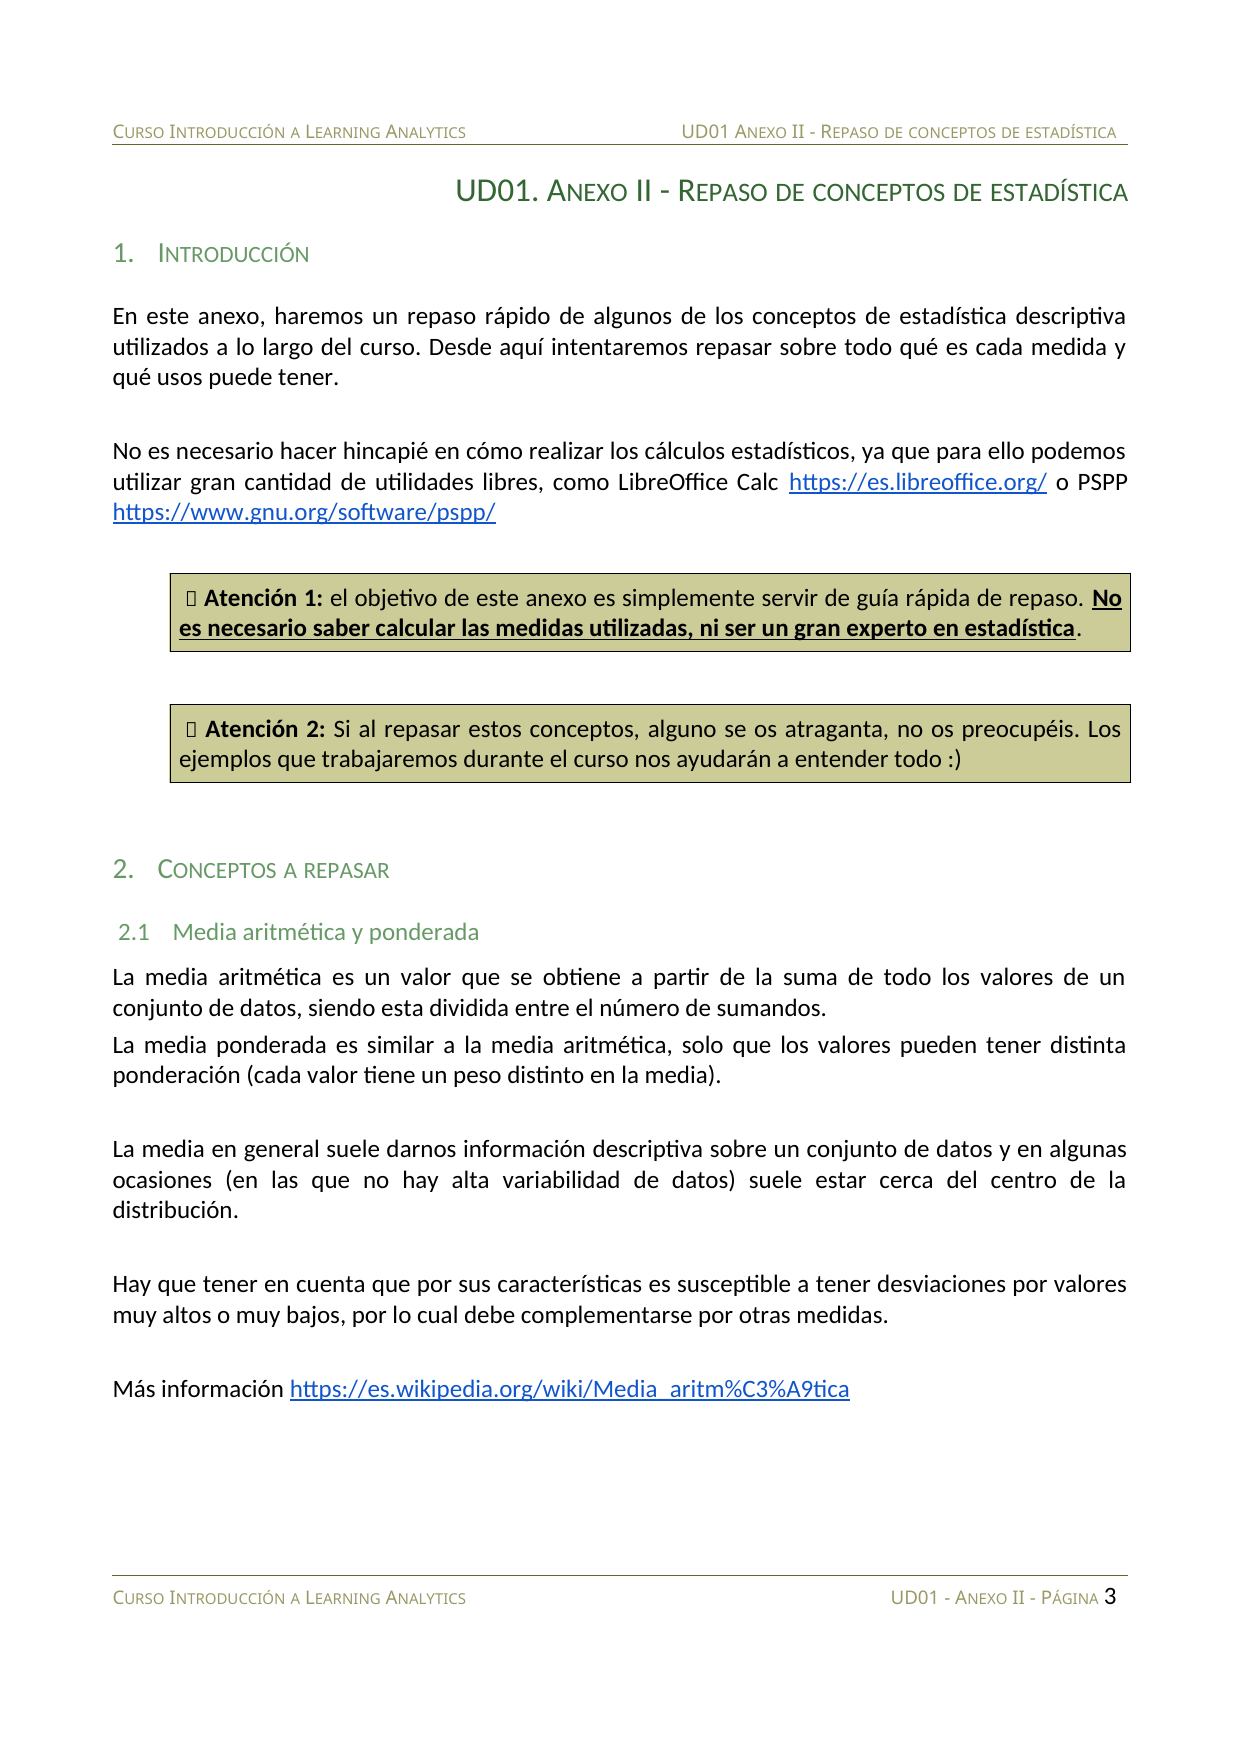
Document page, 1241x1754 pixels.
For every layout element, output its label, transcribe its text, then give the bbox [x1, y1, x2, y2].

text UD01. Anexo II - Repaso de conceptos de estadística [112, 169, 1128, 210]
text La media aritmética es un valor que se obtiene a partir de la suma de todo los valores de un conjunto de datos, siendo esta dividida entre el número de sumandos. [112, 962, 1128, 1023]
text En este anexo, haremos un repaso rápido de algunos de los conceptos de estadística descriptiva utilizados a lo largo del curso. Desde aquí intentaremos repasar sobre todo qué es cada medida y qué usos puede tener. [112, 300, 1128, 392]
subtitle Conceptos a repasar [112, 851, 1128, 886]
text ❕ Atención 2: Si al repasar estos conceptos, alguno se os atraganta, no os preocupéis. Los ejemplos que trabajaremos durante el curso nos ayudarán a entender todo :) [171, 705, 1130, 782]
text No es necesario hacer hincapié en cómo realizar los cálculos estadísticos, ya que para ello podemos utilizar gran cantidad de utilidades libres, como LibreOffice Calc https://es.libreoffice.org/ o PSPP https://www.gnu.org/software/pspp/ [112, 435, 1128, 527]
text La media en general suele darnos información descriptiva sobre un conjunto de datos y en algunas ocasiones (en las que no hay alta variabilidad de datos) suele estar cerca del centro de la distribución. [112, 1133, 1128, 1225]
text Más información https://es.wikipedia.org/wiki/Media_aritm%C3%A9tica [112, 1373, 1128, 1403]
text ❕ Atención 1: el objetivo de este anexo es simplemente servir de guía rápida de repaso. No es necesario saber calcular las medidas utilizadas, ni ser un gran experto en estadística. [171, 574, 1130, 651]
subtitle Media aritmética y ponderada [112, 916, 1128, 947]
subtitle Introducción [112, 234, 1128, 270]
text La media ponderada es similar a la media aritmética, solo que los valores pueden tener distinta ponderación (cada valor tiene un peso distinto en la media). [112, 1029, 1128, 1090]
text Hay que tener en cuenta que por sus características es susceptible a tener desviaciones por valores muy altos o muy bajos, por lo cual debe complementarse por otras medidas. [112, 1268, 1128, 1329]
